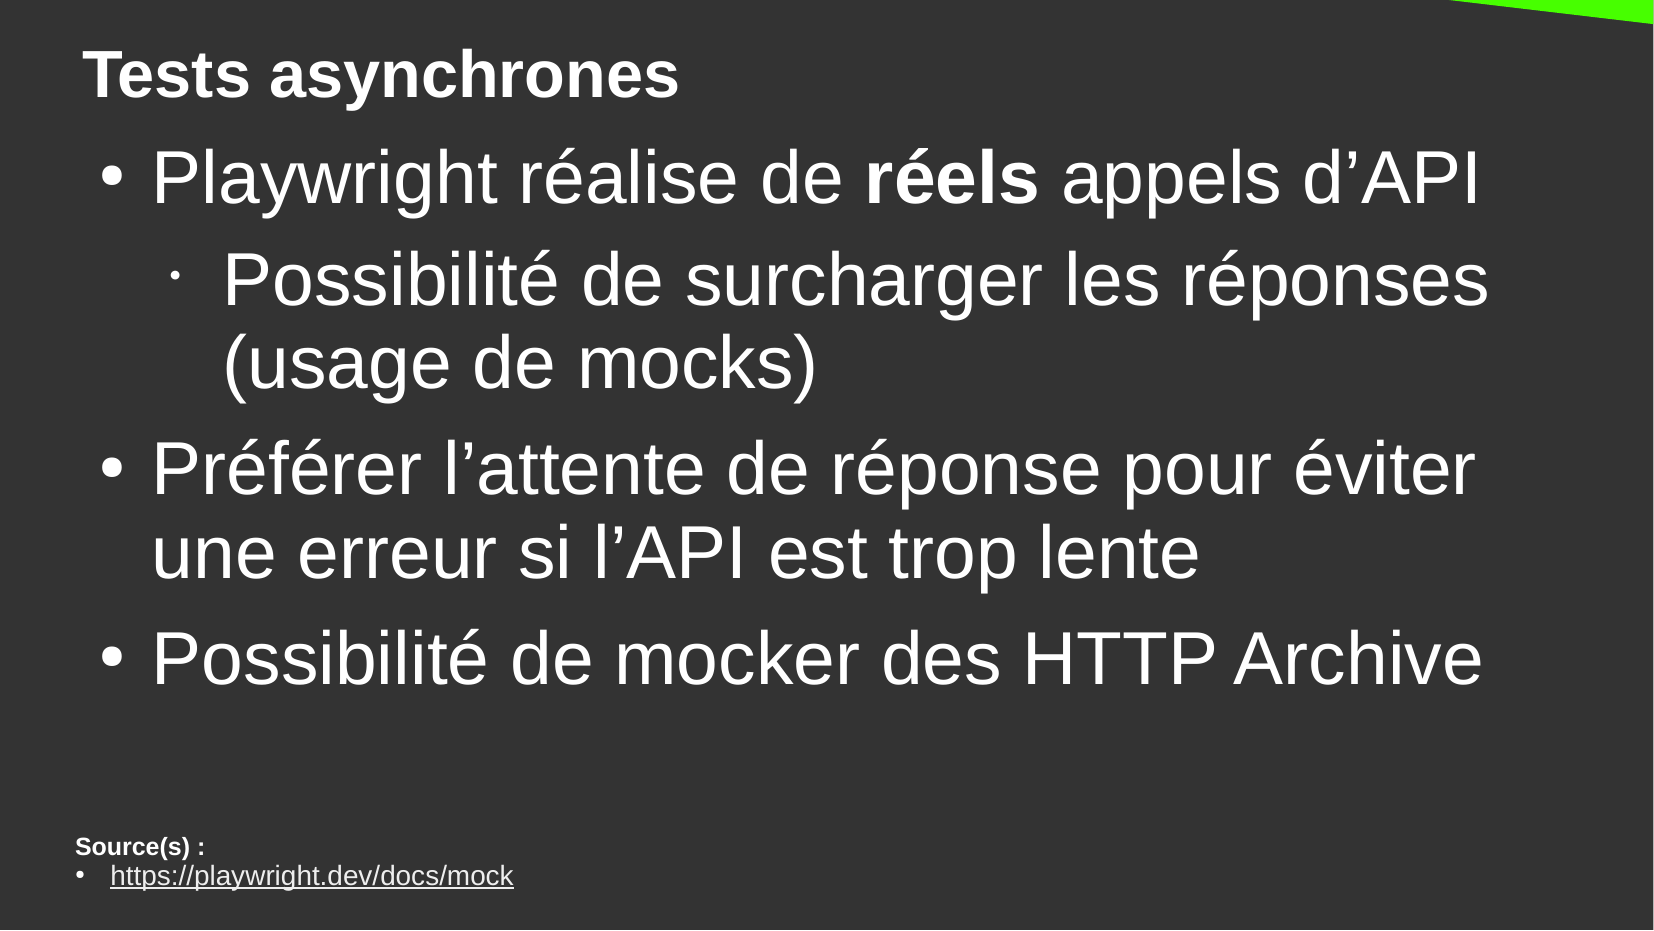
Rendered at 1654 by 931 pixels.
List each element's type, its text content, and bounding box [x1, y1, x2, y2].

text_box [1448, 0, 1654, 25]
text_box Source(s) : https://playwright.dev/docs/mock [60, 762, 1546, 931]
list Playwright réalise de réels appels d’API Possibilité de surcharger les réponses (usage de mocks) Préférer l’attente de réponse pour éviter une erreur si l’API est trop lente Possibilité de mocker des HTTP Archive [80, 135, 1619, 721]
title Tests asynchrones [82, 37, 1571, 112]
